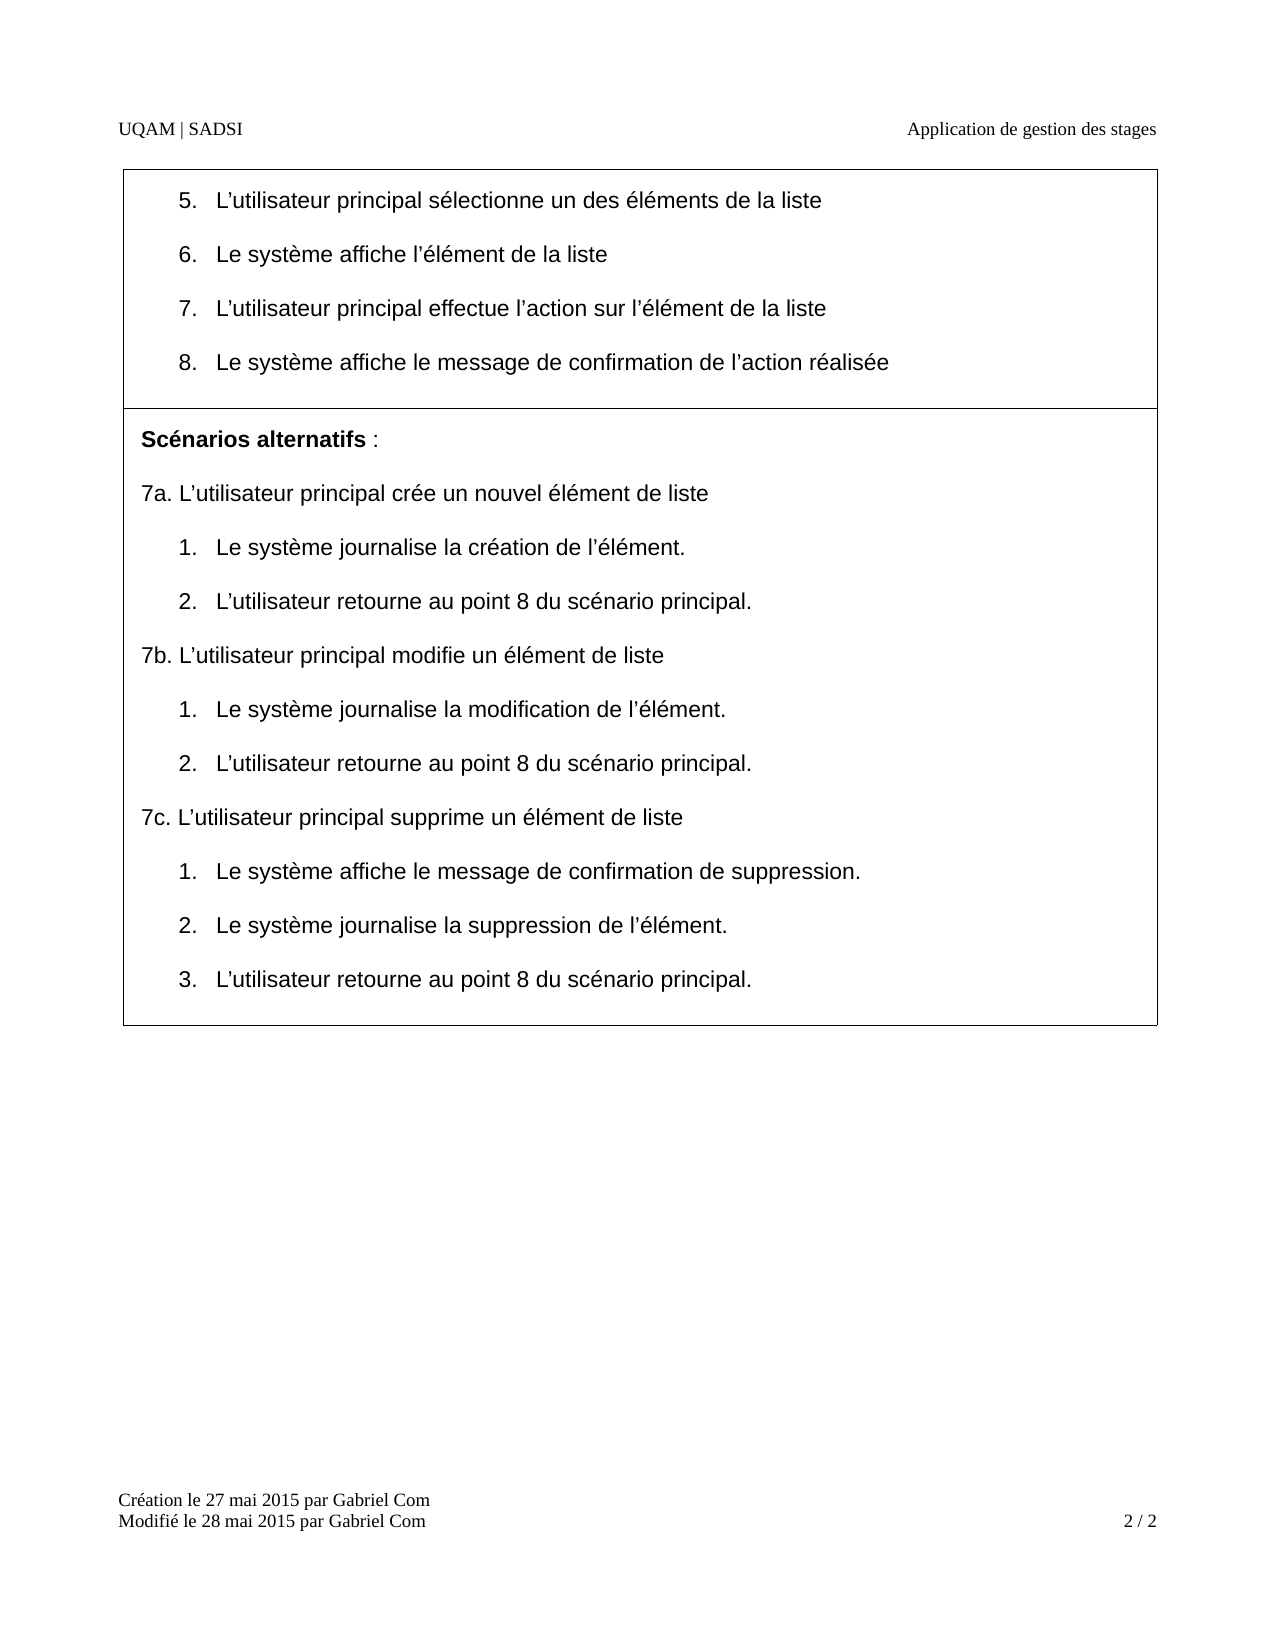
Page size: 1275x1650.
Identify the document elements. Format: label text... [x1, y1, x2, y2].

table_cell Scénarios alternatifs : 7a. L’utilisateur principal crée un nouvel élément de liste Le système journalise la création de l’élément. L’utilisateur retourne au point 8 du scénario principal. 7b. L’utilisateur principal modifie un élément de liste Le système journalise la modification de l’élément. L’utilisateur retourne au point 8 du scénario principal. 7c. L’utilisateur principal supprime un élément de liste Le système affiche le message de confirmation de suppression. Le système journalise la suppression de l’élément. L’utilisateur retourne au point 8 du scénario principal. [124, 409, 1157, 1025]
table_header L’utilisateur principal sélectionne un des éléments de la liste Le système affiche l’élément de la liste L’utilisateur principal effectue l’action sur l’élément de la liste Le système affiche le message de confirmation de l’action réalisée [124, 170, 1157, 408]
